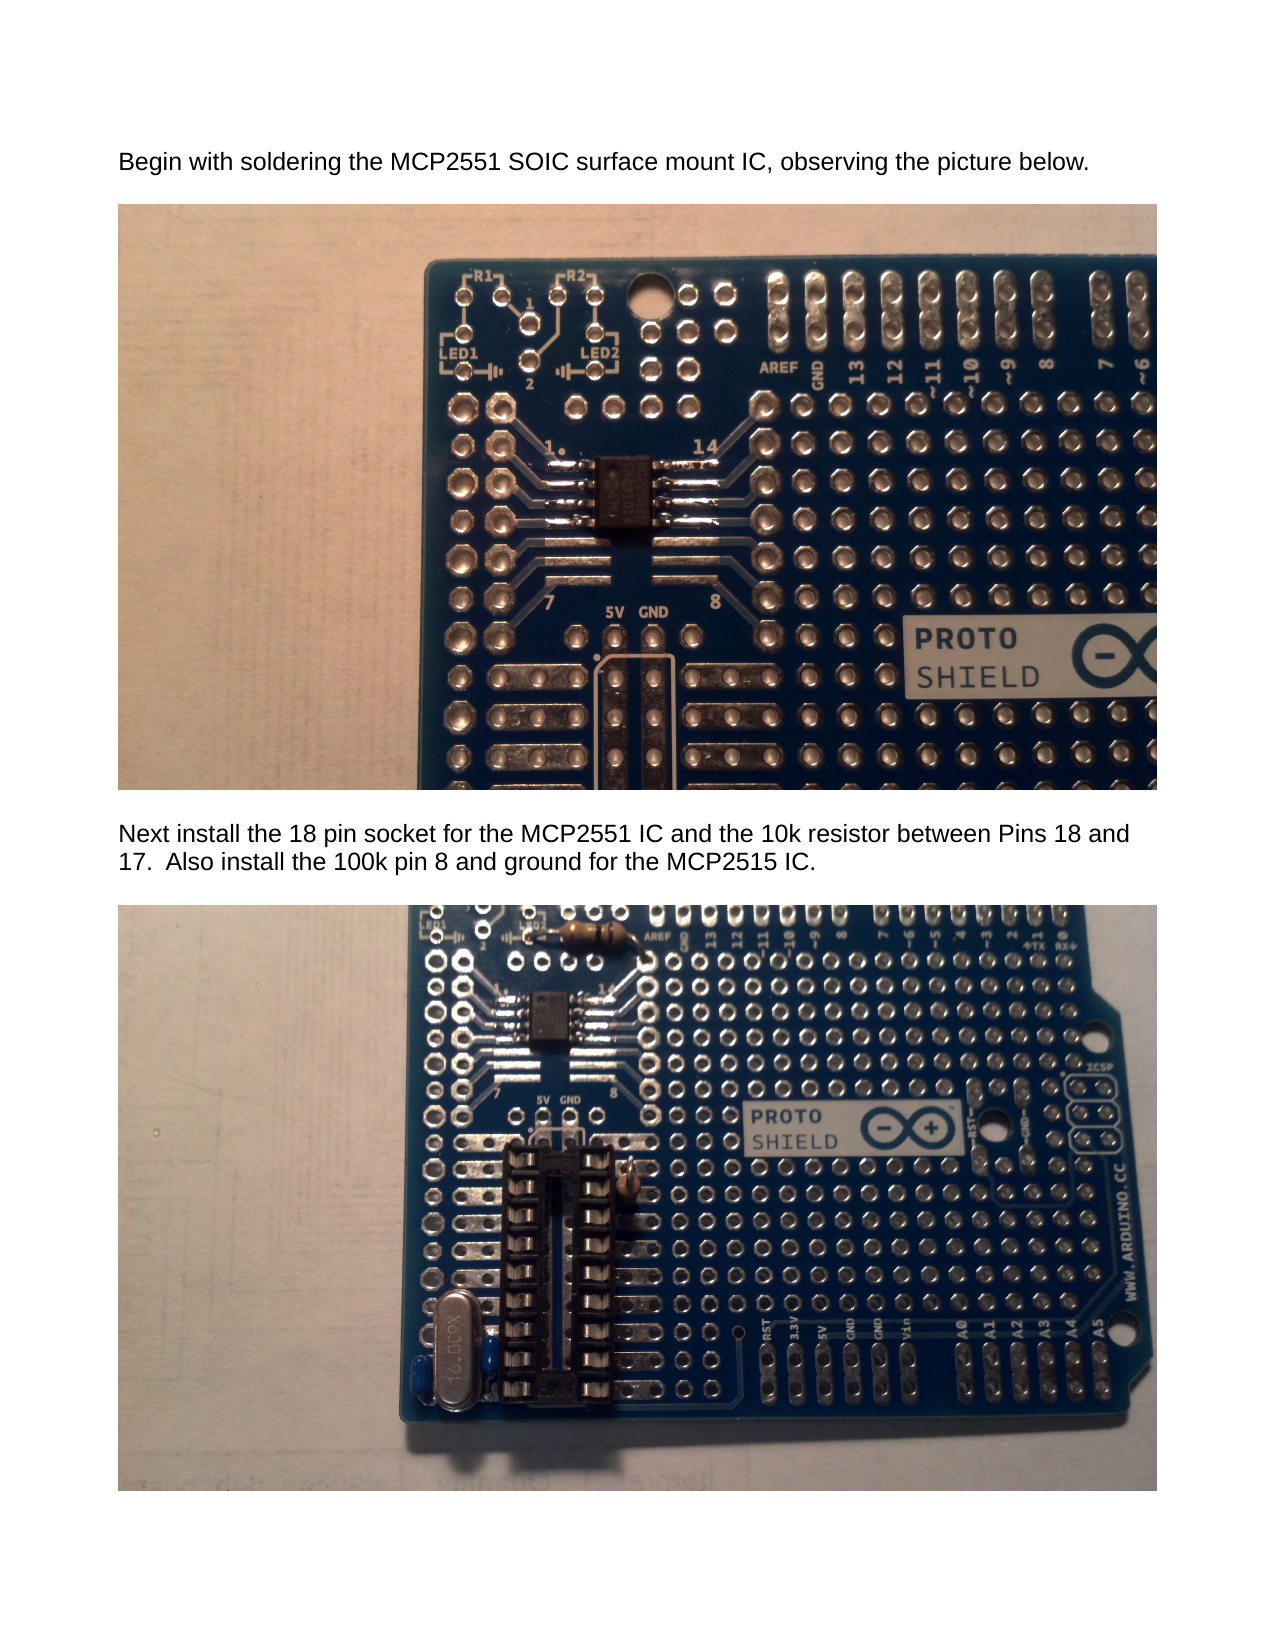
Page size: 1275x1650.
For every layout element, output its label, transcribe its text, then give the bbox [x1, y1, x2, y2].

picture [118, 204, 1157, 790]
text Begin with soldering the MCP2551 SOIC surface mount IC, observing the picture below. [118, 147, 1157, 176]
text Next install the 18 pin socket for the MCP2551 IC and the 10k resistor between Pins 18 and 17. Also install the 100k pin 8 and ground for the MCP2515 IC. [118, 819, 1157, 876]
picture [118, 905, 1157, 1491]
